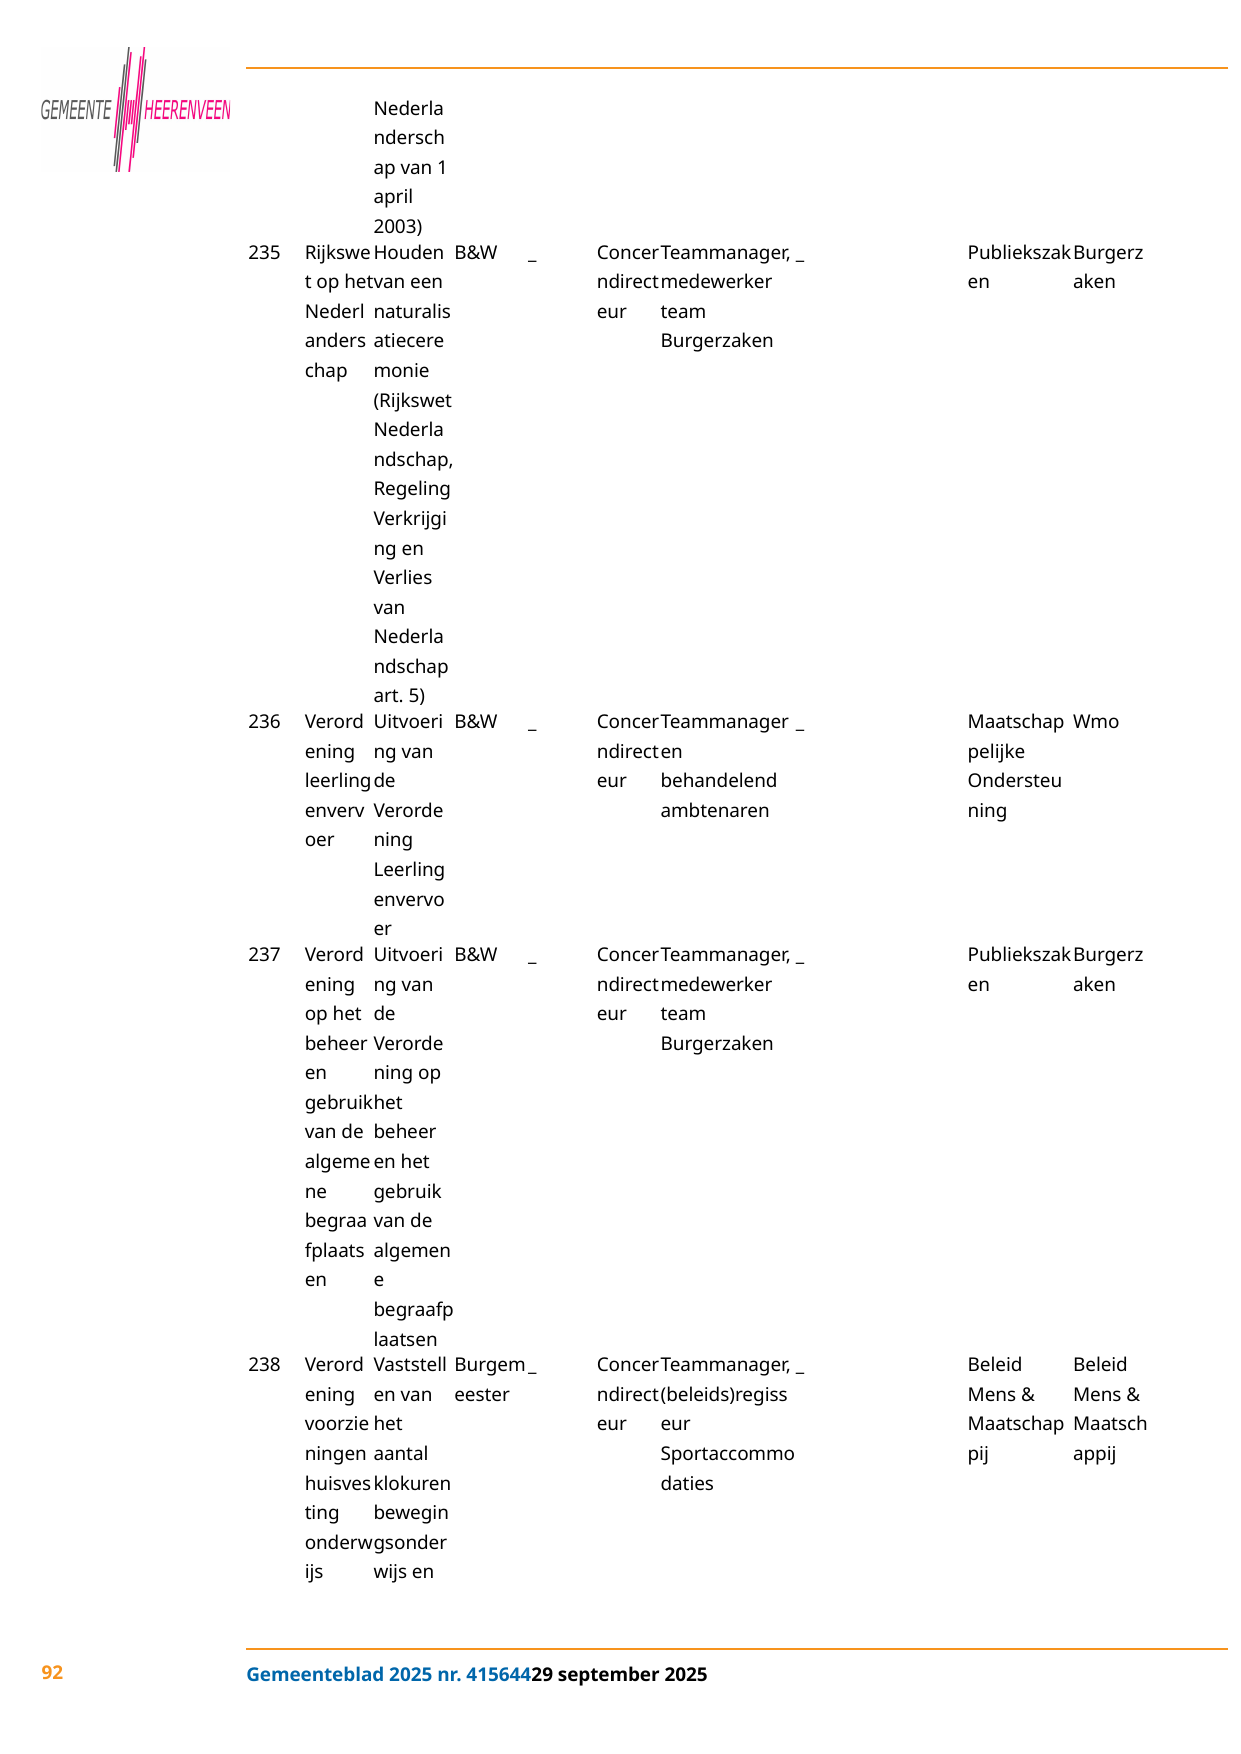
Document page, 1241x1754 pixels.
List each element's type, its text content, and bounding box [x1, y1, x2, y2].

table_cell _ [796, 239, 967, 708]
table_cell Wmo [1073, 708, 1152, 941]
table_cell B&W [454, 941, 528, 1351]
table_cell Vaststellen van het aantal klokuren bewegingsonderwijs en [373, 1351, 454, 1584]
table_cell [305, 95, 373, 239]
table_cell [660, 95, 796, 239]
table_cell [248, 95, 304, 239]
table_cell Beleid Mens & Maatschappij [1073, 1351, 1152, 1584]
table_cell [1073, 95, 1152, 239]
table_cell [968, 95, 1073, 239]
table_cell Teammanager, (beleids)regisseur Sportaccommodaties [660, 1351, 796, 1584]
table_cell [528, 95, 597, 239]
table_cell Concerndirecteur [597, 239, 660, 708]
table_cell 238 [248, 1351, 304, 1584]
table_cell _ [528, 941, 597, 1351]
table_cell _ [796, 941, 967, 1351]
table_cell Concerndirecteur [597, 708, 660, 941]
table_cell [454, 95, 528, 239]
table_cell B&W [454, 708, 528, 941]
table_cell 237 [248, 941, 304, 1351]
table_cell B&W [454, 239, 528, 708]
table_cell Maatschappelijke Ondersteuning [968, 708, 1073, 941]
table_cell Houden van een naturalisatieceremonie (Rijkswet Nederlandschap, Regeling Verkrijging en Verlies van Nederlandschap art. 5) [373, 239, 454, 708]
table_cell 235 [248, 239, 304, 708]
table_cell Verordening op het beheer en gebruik van de algemene begraafplaatsen [305, 941, 373, 1351]
table_cell Beleid Mens & Maatschappij [968, 1351, 1073, 1584]
table_cell Teammanager en behandelend ambtenaren [660, 708, 796, 941]
table_cell Rijkswet op het Nederlanderschap [305, 239, 373, 708]
table_cell Burgerzaken [1073, 239, 1152, 708]
table_cell Uitvoering van de Verordening Leerlingenvervoer [373, 708, 454, 941]
table_cell Concerndirecteur [597, 941, 660, 1351]
table_cell Teammanager, medewerker team Burgerzaken [660, 941, 796, 1351]
table_cell _ [528, 708, 597, 941]
table_cell Publiekszaken [968, 239, 1073, 708]
table_cell Burgerzaken [1073, 941, 1152, 1351]
table_cell [597, 95, 660, 239]
table_cell Nederlanderschap van 1 april 2003) [373, 95, 454, 239]
table_cell _ [796, 1351, 967, 1584]
table_cell _ [528, 239, 597, 708]
table_cell Uitvoering van de Verordening op het beheer en het gebruik van de algemene begraafplaatsen [373, 941, 454, 1351]
table_cell Concerndirecteur [597, 1351, 660, 1584]
table_cell Teammanager, medewerker team Burgerzaken [660, 239, 796, 708]
table_cell Burgemeester [454, 1351, 528, 1584]
table_cell _ [796, 708, 967, 941]
table_cell Publiekszaken [968, 941, 1073, 1351]
table_cell 236 [248, 708, 304, 941]
table_cell _ [528, 1351, 597, 1584]
table_cell Verordening leerlingenvervoer [305, 708, 373, 941]
table_cell [796, 95, 967, 239]
picture [41, 47, 231, 172]
table_cell Verordening voorzieningen huisvesting onderwijs [305, 1351, 373, 1584]
